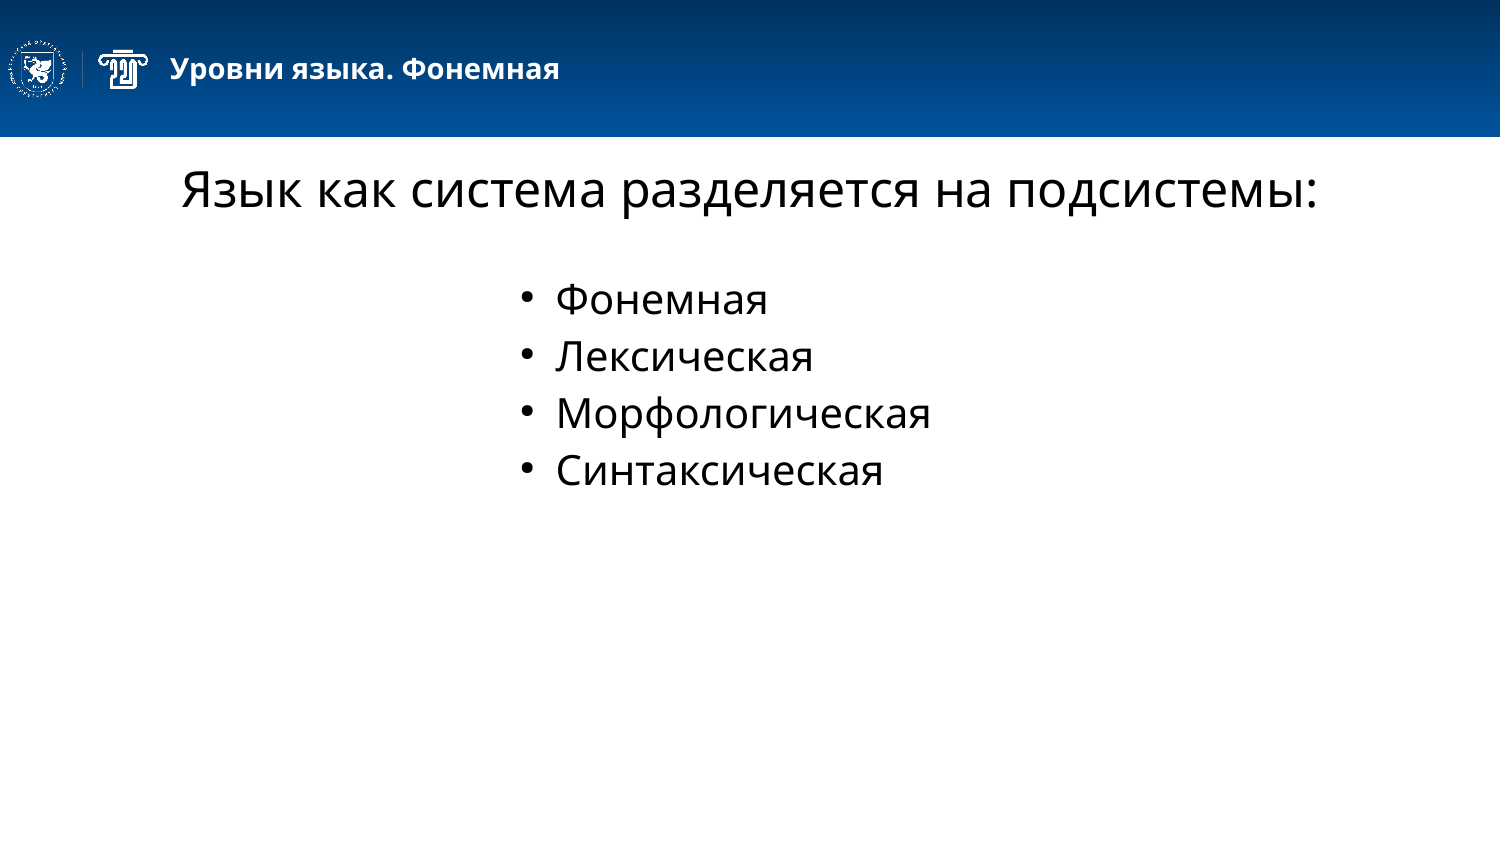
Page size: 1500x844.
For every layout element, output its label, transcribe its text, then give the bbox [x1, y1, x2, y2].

text_box Язык как система разделяется на подсистемы: [0, 149, 1500, 345]
picture [8, 40, 148, 98]
text_box Уровни языка. Фонемная [147, 7, 1353, 93]
text_box [0, 0, 1500, 137]
text_box Фонемная Лексическая Морфологическая Синтаксическая [505, 262, 976, 506]
